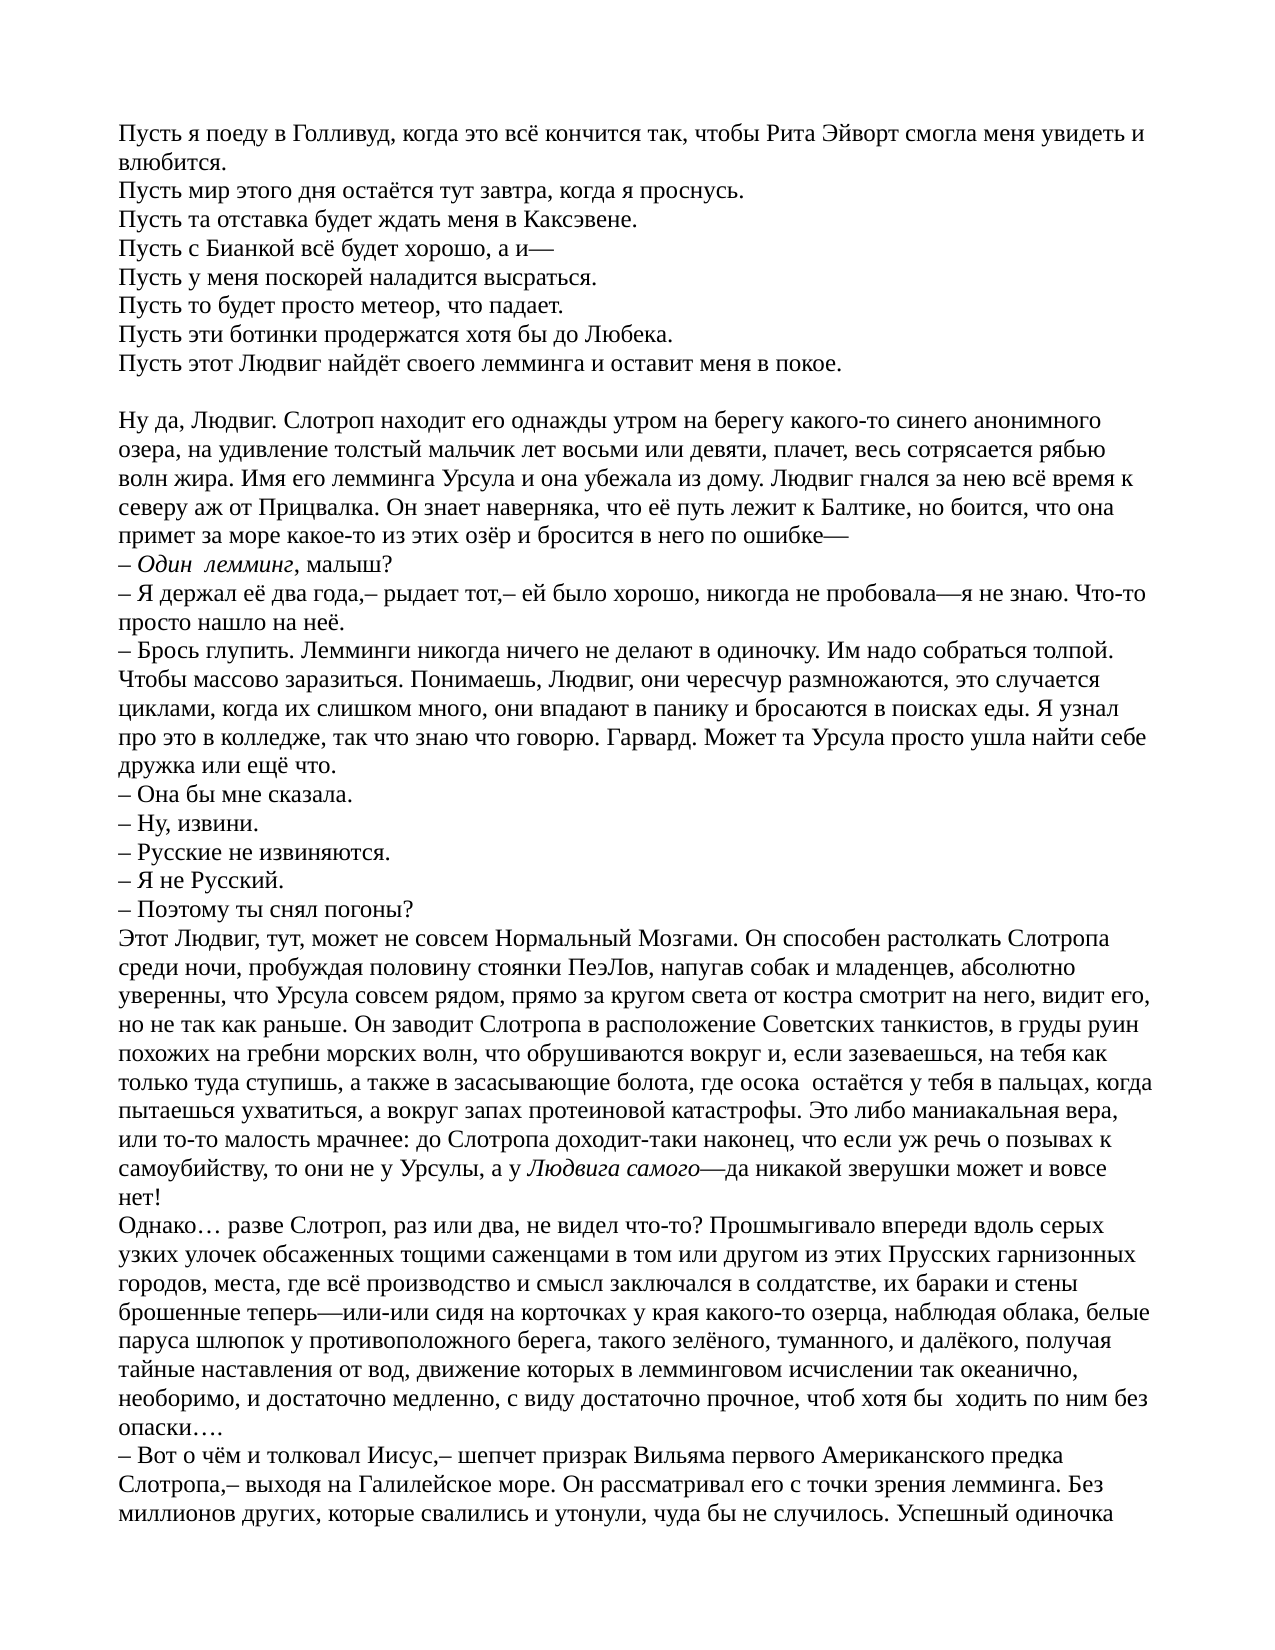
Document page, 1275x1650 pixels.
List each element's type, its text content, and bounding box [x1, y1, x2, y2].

text – Я держал её два года,– рыдает тот,– ей было хорошо, никогда не пробовала—я не знаю. Что-то просто нашло на неё. [118, 578, 1157, 636]
text – Вот о чём и толковал Иисус,– шепчет призрак Вильяма первого Американского предка Слотропа,– выходя на Галилейское море. Он рассматривал его с точки зрения лемминга. Без миллионов других, которые свалились и утонули, чуда бы не случилось. Успешный одиночка [118, 1441, 1157, 1527]
text Однако… разве Слотроп, раз или два, не видел что-то? Прошмыгивало впереди вдоль серых узких улочек обсаженных тощими саженцами в том или другом из этих Прусских гарнизонных городов, места, где всё производство и смысл заключался в солдатстве, их бараки и стены брошенные теперь—или-или сидя на корточках у края какого-то озерца, наблюдая облака, белые паруса шлюпок у противоположного берега, такого зелёного, туманного, и далёкого, получая тайные наставления от вод, движение которых в лемминговом исчислении так океанично, необоримо, и достаточно медленно, с виду достаточно прочное, чтоб хотя бы ходить по ним без опаски…. [118, 1211, 1157, 1441]
text Пусть я поеду в Голливуд, когда это всё кончится так, чтобы Рита Эйворт смогла меня увидеть и влюбится. [118, 118, 1157, 176]
text Пусть то будет просто метеор, что падает. [118, 291, 1157, 319]
text – Она бы мне сказала. [118, 779, 1157, 808]
text Пусть эти ботинки продержатся хотя бы до Любека. [118, 319, 1157, 348]
text – Русские не извиняются. [118, 837, 1157, 866]
text – Брось глупить. Лемминги никогда ничего не делают в одиночку. Им надо собраться толпой. Чтобы массово заразиться. Понимаешь, Людвиг, они чересчур размножаются, это случается циклами, когда их слишком много, они впадают в панику и бросаются в поисках еды. Я узнал про это в колледже, так что знаю что говорю. Гарвард. Может та Урсула просто ушла найти себе дружка или ещё что. [118, 636, 1157, 779]
text – Ну, извини. [118, 808, 1157, 837]
text – Я не Русский. [118, 866, 1157, 894]
text Пусть мир этого дня остаётся тут завтра, когда я проснусь. [118, 176, 1157, 204]
text Ну да, Людвиг. Слотроп находит его однажды утром на берегу какого-то синего анонимного озера, на удивление толстый мальчик лет восьми или девяти, плачет, весь сотрясается рябью волн жира. Имя его лемминга Урсула и она убежала из дому. Людвиг гнался за нею всё время к северу аж от Прицвалка. Он знает наверняка, что её путь лежит к Балтике, но боится, что она примет за море какое-то из этих озёр и бросится в него по ошибке— [118, 406, 1157, 549]
text Пусть этот Людвиг найдёт своего лемминга и оставит меня в покое. [118, 348, 1157, 377]
text – Один лемминг, малыш? [118, 549, 1157, 578]
text Этот Людвиг, тут, может не совсем Нормальный Мозгами. Он способен растолкать Слотропа среди ночи, пробуждая половину стоянки ПеэЛов, напугав собак и младенцев, абсолютно уверенны, что Урсула совсем рядом, прямо за кругом света от костра смотрит на него, видит его, но не так как раньше. Он заводит Слотропа в расположение Советских танкистов, в груды руин похожих на гребни морских волн, что обрушиваются вокруг и, если зазеваешься, на тебя как только туда ступишь, а также в засасывающие болота, где осока остаётся у тебя в пальцах, когда пытаешься ухватиться, а вокруг запах протеиновой катастрофы. Это либо маниакальная вера, или то-то малость мрачнее: до Слотропа доходит-таки наконец, что если уж речь о позывах к самоубийству, то они не у Урсулы, а у Людвига самого—да никакой зверушки может и вовсе нет! [118, 923, 1157, 1211]
text Пусть с Бианкой всё будет хорошо, а и— [118, 233, 1157, 262]
text Пусть у меня поскорей наладится высраться. [118, 262, 1157, 291]
text Пусть та отставка будет ждать меня в Каксэвене. [118, 204, 1157, 233]
text – Поэтому ты снял погоны? [118, 894, 1157, 923]
